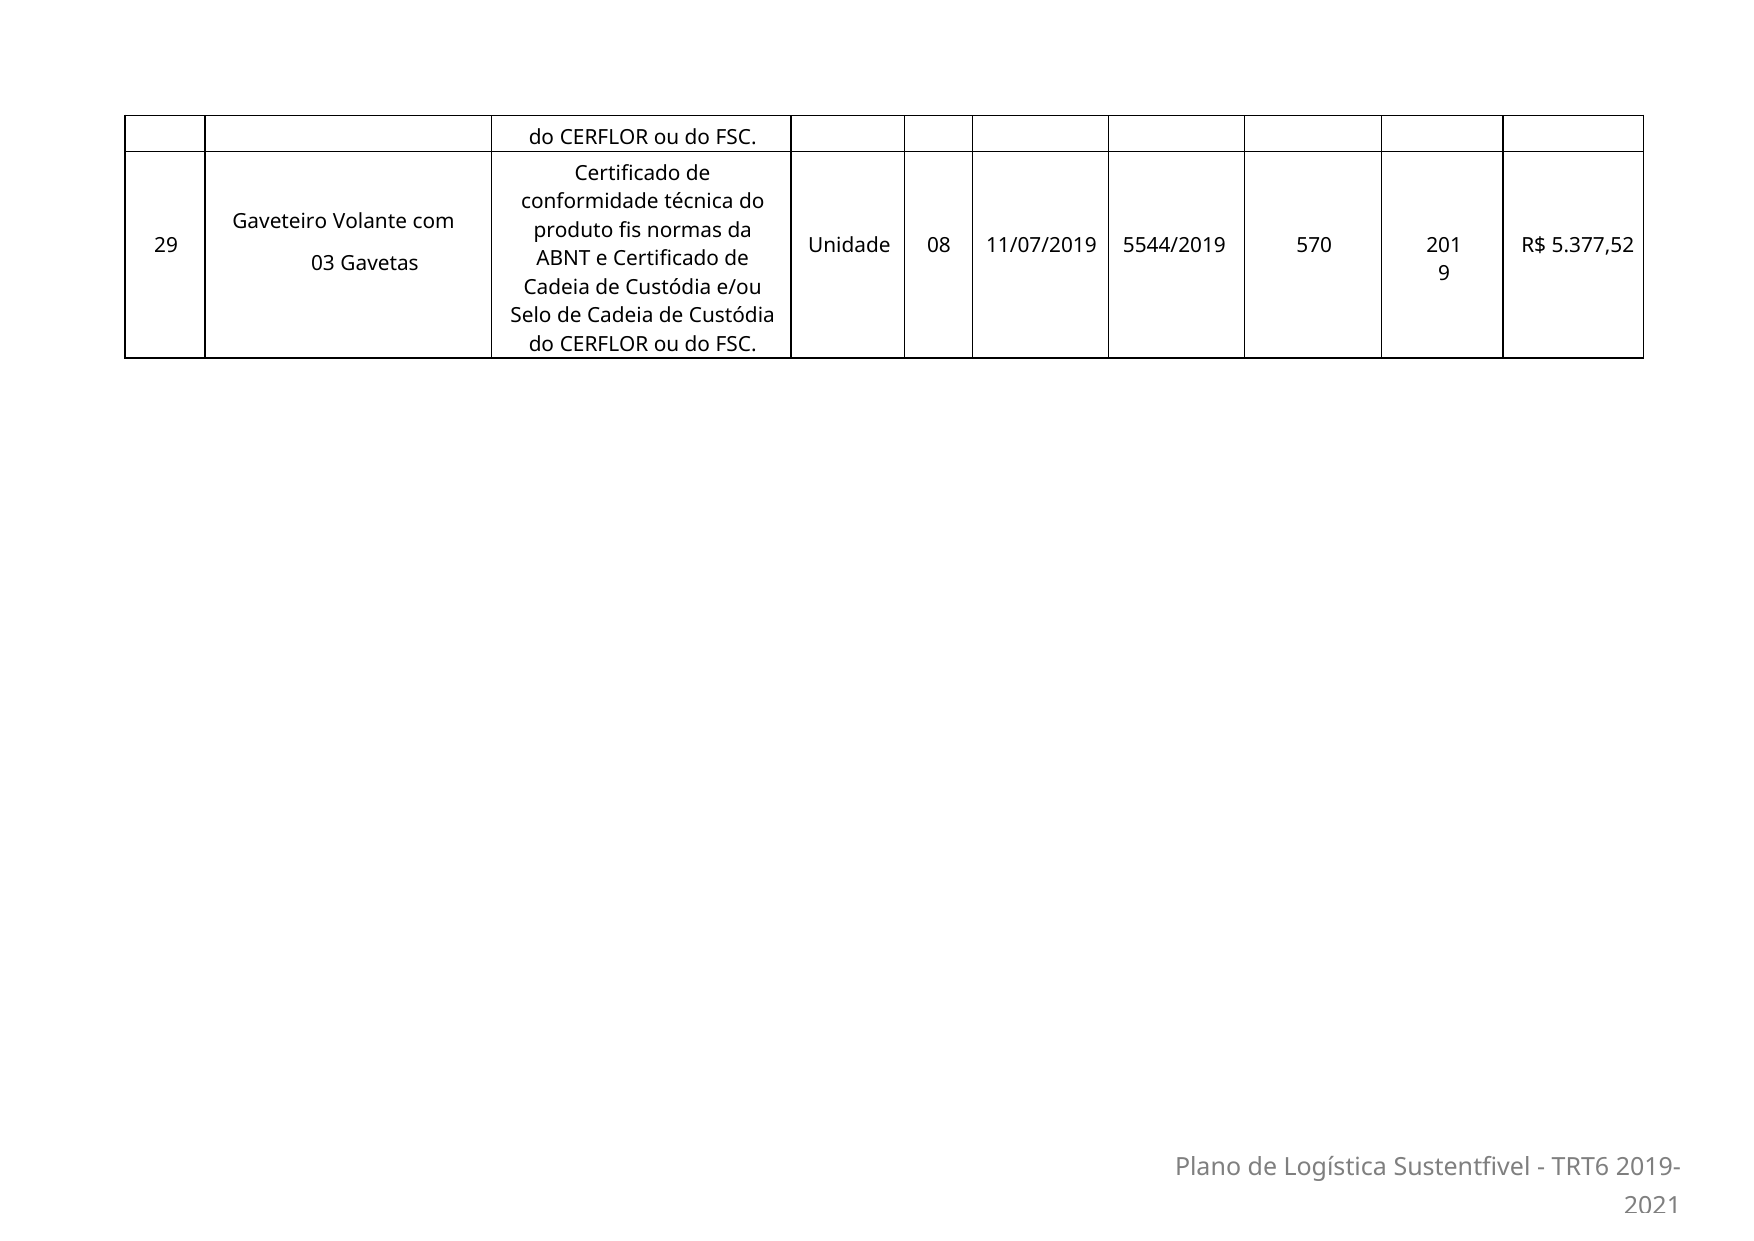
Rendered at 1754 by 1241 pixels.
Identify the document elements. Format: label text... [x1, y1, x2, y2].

table_cell do CERFLOR ou do FSC. [492, 116, 790, 151]
table_cell 5544/2019 [1109, 152, 1244, 357]
table_cell [1109, 116, 1244, 151]
table_cell 570 [1245, 152, 1381, 357]
table_cell [1504, 116, 1643, 151]
table_cell [1245, 116, 1381, 151]
table_cell [973, 116, 1108, 151]
table_cell R$ 5.377,52 [1504, 152, 1643, 357]
table_cell 2019 [1382, 152, 1502, 357]
table_cell [126, 116, 204, 151]
table_cell [1382, 116, 1502, 151]
table_cell [206, 116, 491, 151]
table_cell 08 [905, 152, 972, 357]
table_cell 11/07/2019 [973, 152, 1108, 357]
table_cell Unidade [792, 152, 904, 357]
table_cell [905, 116, 972, 151]
table_cell Certificado de conformidade técnica do produto fis normas da ABNT e Certificado de Cadeia de Custódia e/ou Selo de Cadeia de Custódia do CERFLOR ou do FSC. [492, 152, 790, 357]
table_cell Gaveteiro Volante com 03 Gavetas [206, 152, 491, 357]
table_cell [792, 116, 904, 151]
table_cell 29 [126, 152, 204, 357]
